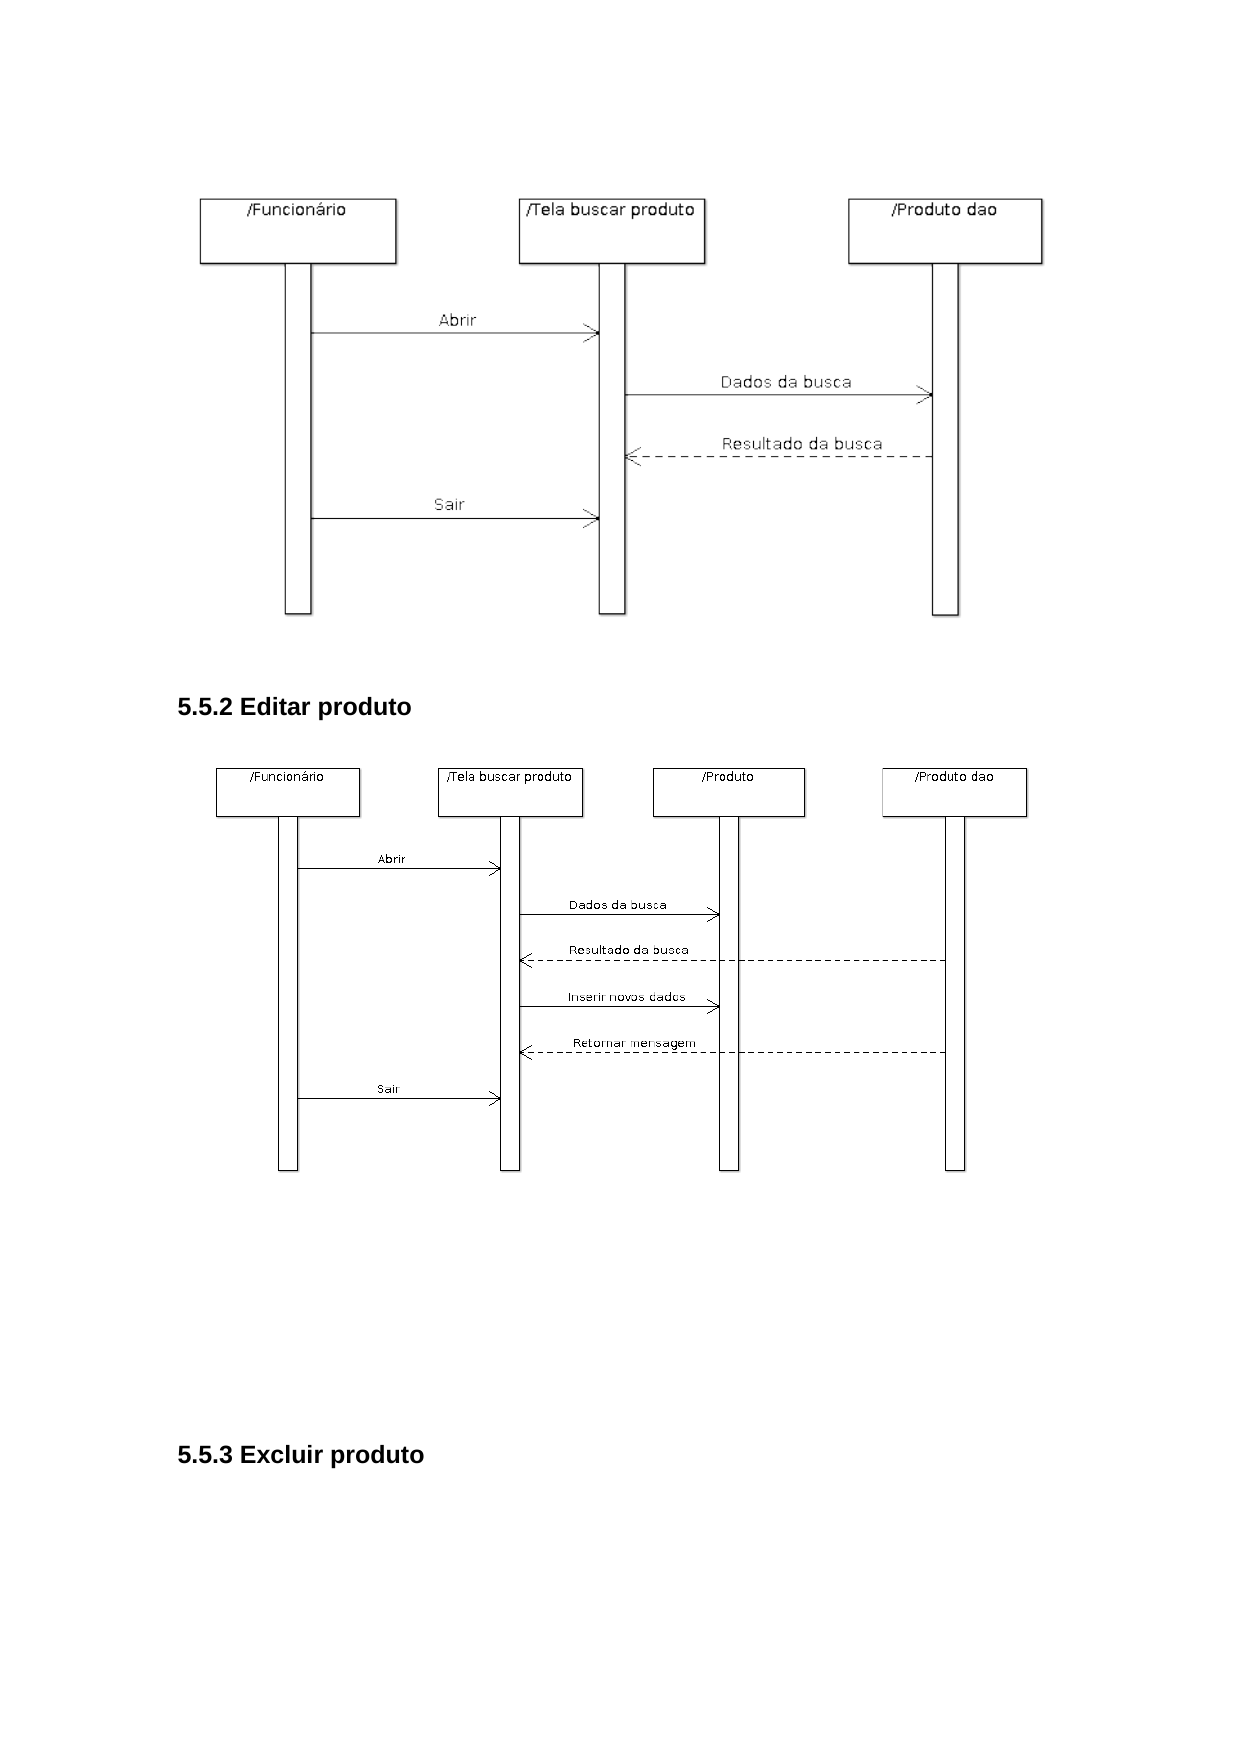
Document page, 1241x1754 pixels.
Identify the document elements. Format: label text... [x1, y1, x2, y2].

text 5.5.2 Editar produto [177, 688, 1063, 721]
picture [177, 745, 1063, 1224]
text 5.5.3 Excluir produto [177, 1440, 1063, 1469]
picture [138, 147, 1103, 688]
